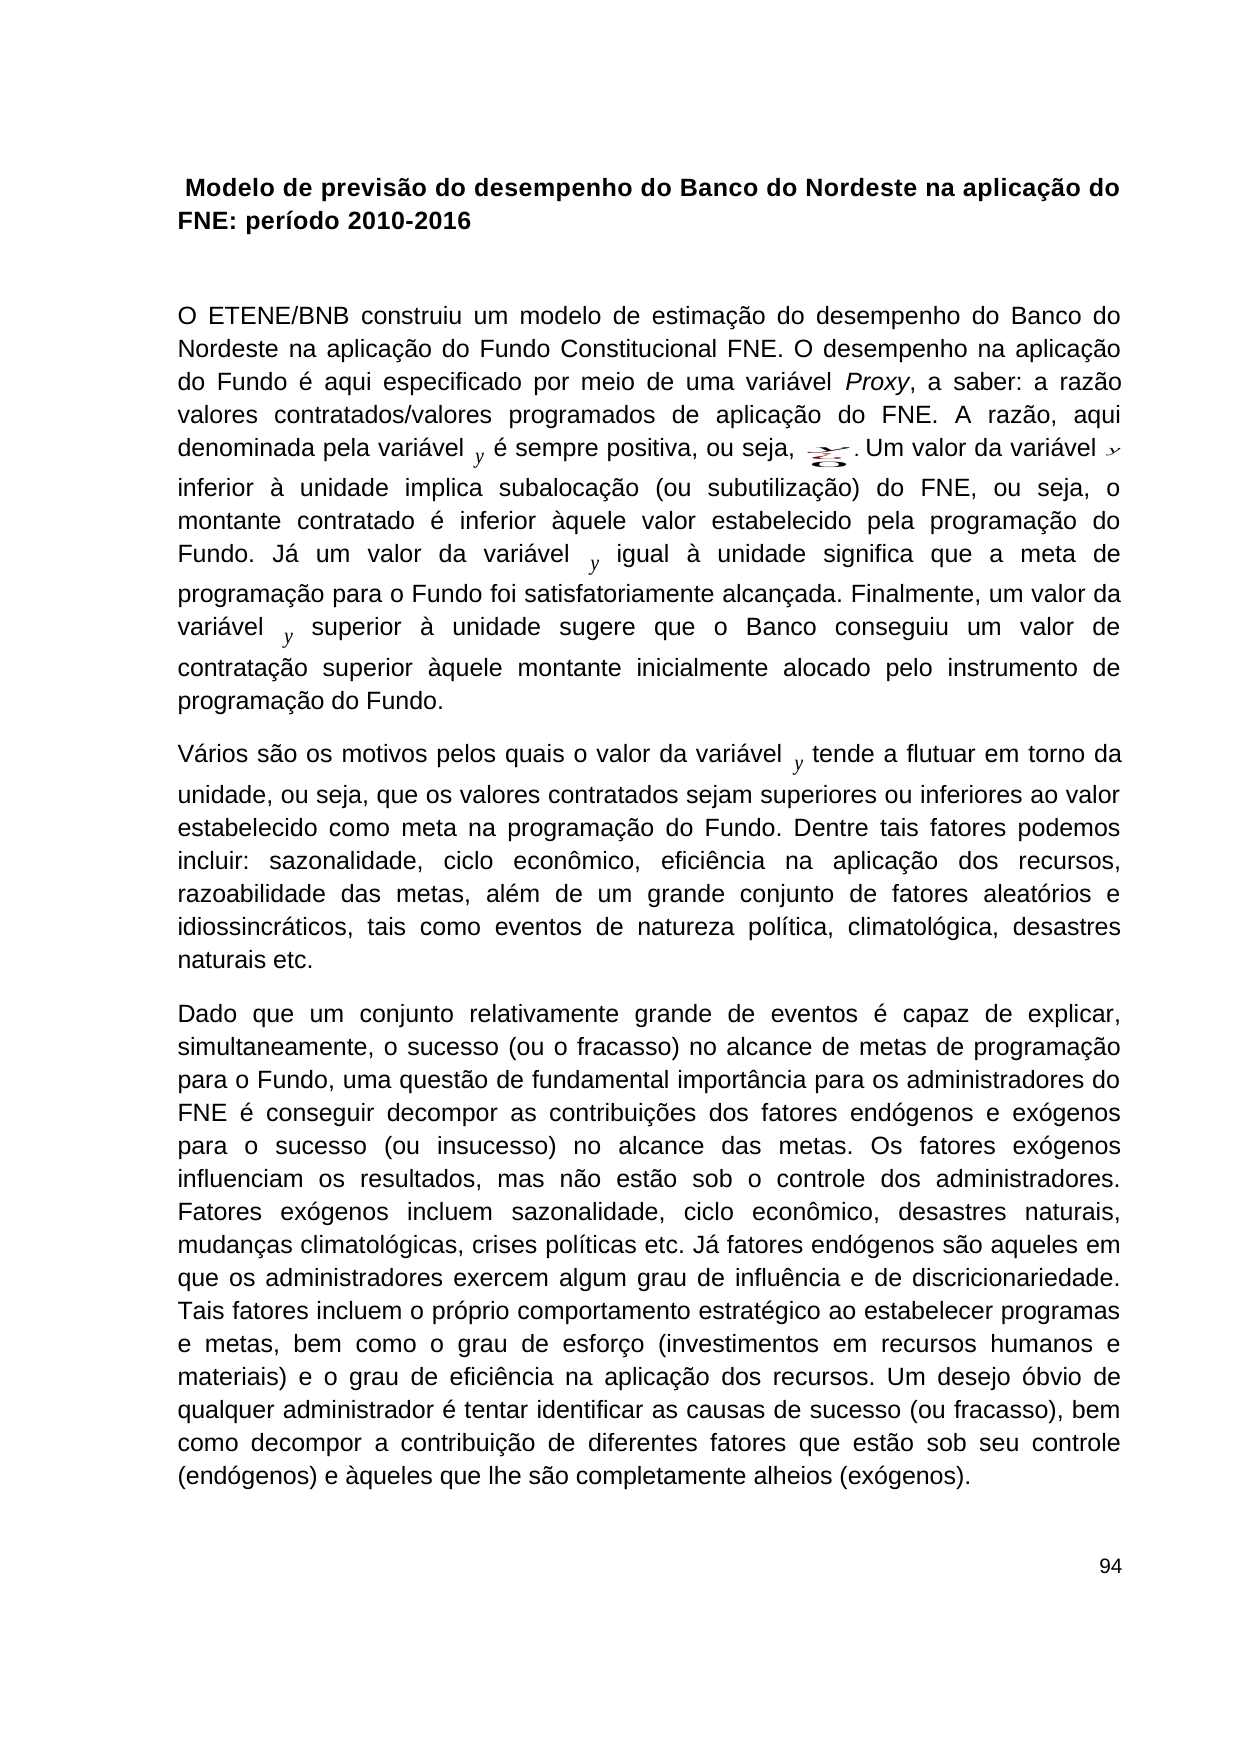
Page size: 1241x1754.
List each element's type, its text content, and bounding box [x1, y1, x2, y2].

text Dado que um conjunto relativamente grande de eventos é capaz de explicar, simultaneamente, o sucesso (ou o fracasso) no alcance de metas de programação para o Fundo, uma questão de fundamental importância para os administradores do FNE é conseguir decompor as contribuições dos fatores endógenos e exógenos para o sucesso (ou insucesso) no alcance das metas. Os fatores exógenos influenciam os resultados, mas não estão sob o controle dos administradores. Fatores exógenos incluem sazonalidade, ciclo econômico, desastres naturais, mudanças climatológicas, crises políticas etc. Já fatores endógenos são aqueles em que os administradores exercem algum grau de influência e de discricionariedade. Tais fatores incluem o próprio comportamento estratégico ao estabelecer programas e metas, bem como o grau de esforço (investimentos em recursos humanos e materiais) e o grau de eficiência na aplicação dos recursos. Um desejo óbvio de qualquer administrador é tentar identificar as causas de sucesso (ou fracasso), bem como decompor a contribuição de diferentes fatores que estão sob seu controle (endógenos) e àqueles que lhe são completamente alheios (exógenos). [177, 999, 1122, 1490]
text Vários são os motivos pelos quais o valor da variável tende a flutuar em torno da unidade, ou seja, que os valores contratados sejam superiores ou inferiores ao valor estabelecido como meta na programação do Fundo. Dentre tais fatores podemos incluir: sazonalidade, ciclo econômico, eficiência na aplicação dos recursos, razoabilidade das metas, além de um grande conjunto de fatores aleatórios e idiossincráticos, tais como eventos de natureza política, climatológica, desastres naturais etc. [177, 739, 1122, 973]
subtitle Modelo de previsão do desempenho do Banco do Nordeste na aplicação do FNE: período 2010-2016 [177, 173, 1122, 234]
text O ETENE/BNB construiu um modelo de estimação do desempenho do Banco do Nordeste na aplicação do Fundo Constitucional FNE. O desempenho na aplicação do Fundo é aqui especificado por meio de uma variável Proxy, a saber: a razão valores contratados/valores programados de aplicação do FNE. A razão, aqui denominada pela variável é sempre positiva, ou seja, . Um valor da variável inferior à unidade implica subalocação (ou subutilização) do FNE, ou seja, o montante contratado é inferior àquele valor estabelecido pela programação do Fundo. Já um valor da variável igual à unidade significa que a meta de programação para o Fundo foi satisfatoriamente alcançada. Finalmente, um valor da variável superior à unidade sugere que o Banco conseguiu um valor de contratação superior àquele montante inicialmente alocado pelo instrumento de programação do Fundo. [177, 301, 1122, 714]
